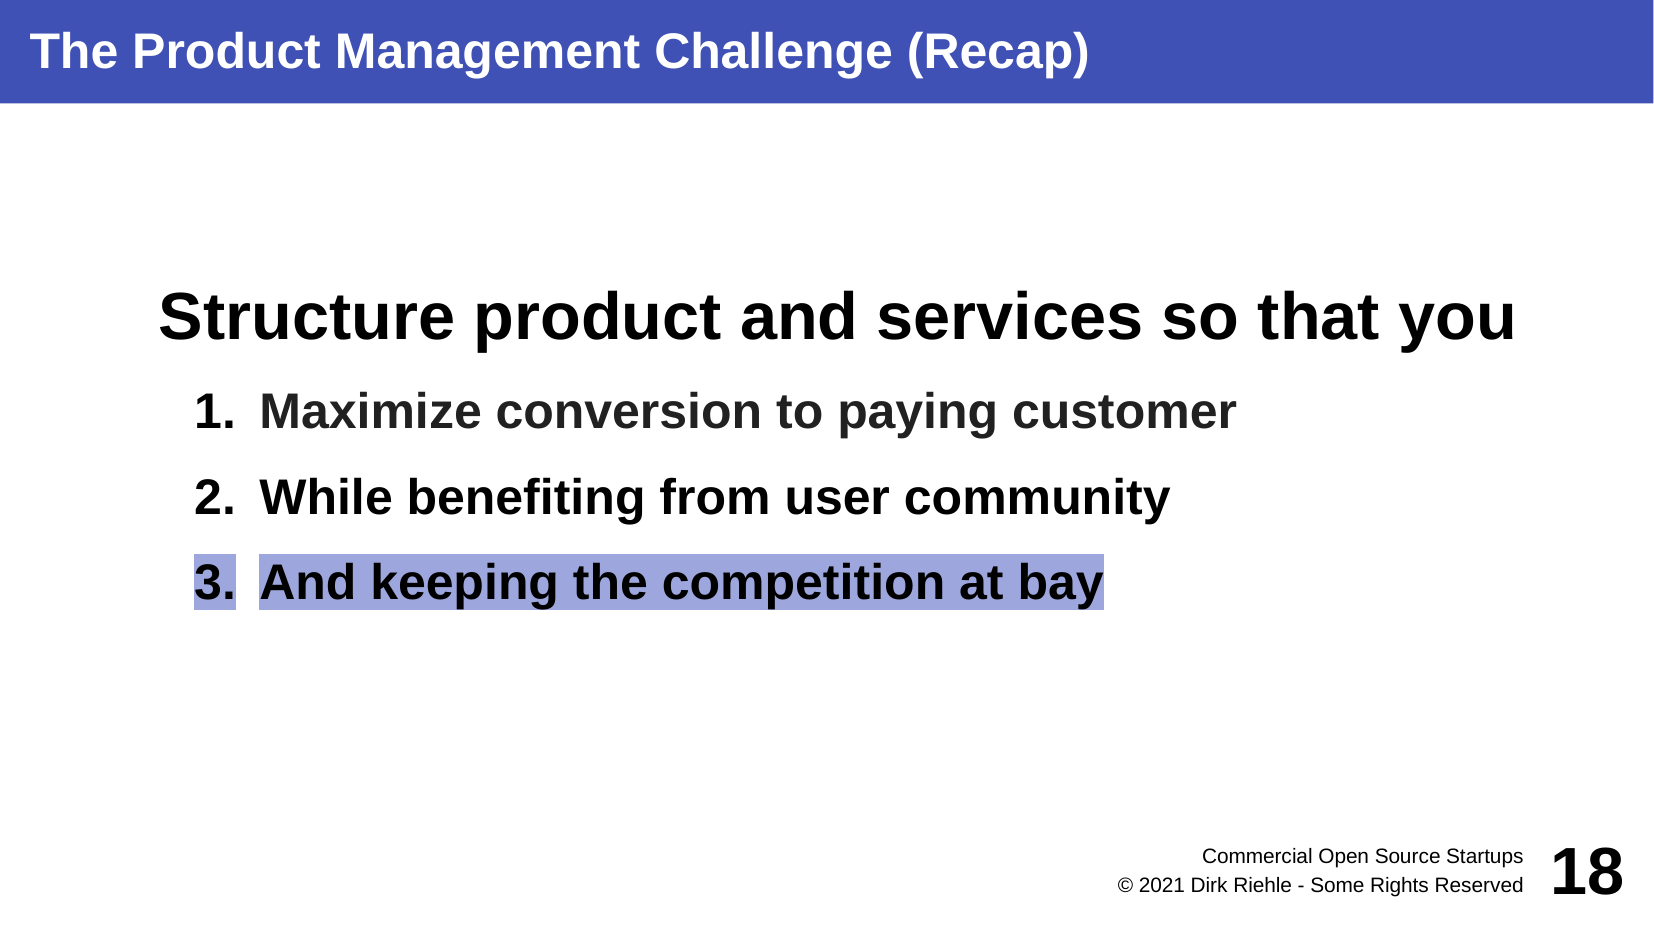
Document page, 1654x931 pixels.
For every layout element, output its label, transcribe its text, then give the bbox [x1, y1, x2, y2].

title The Product Management Challenge (Recap) [0, 0, 1654, 104]
subtitle Structure product and services so that you Maximize conversion to paying customer While benefiting from user community And keeping the competition at bay [29, 132, 1625, 813]
